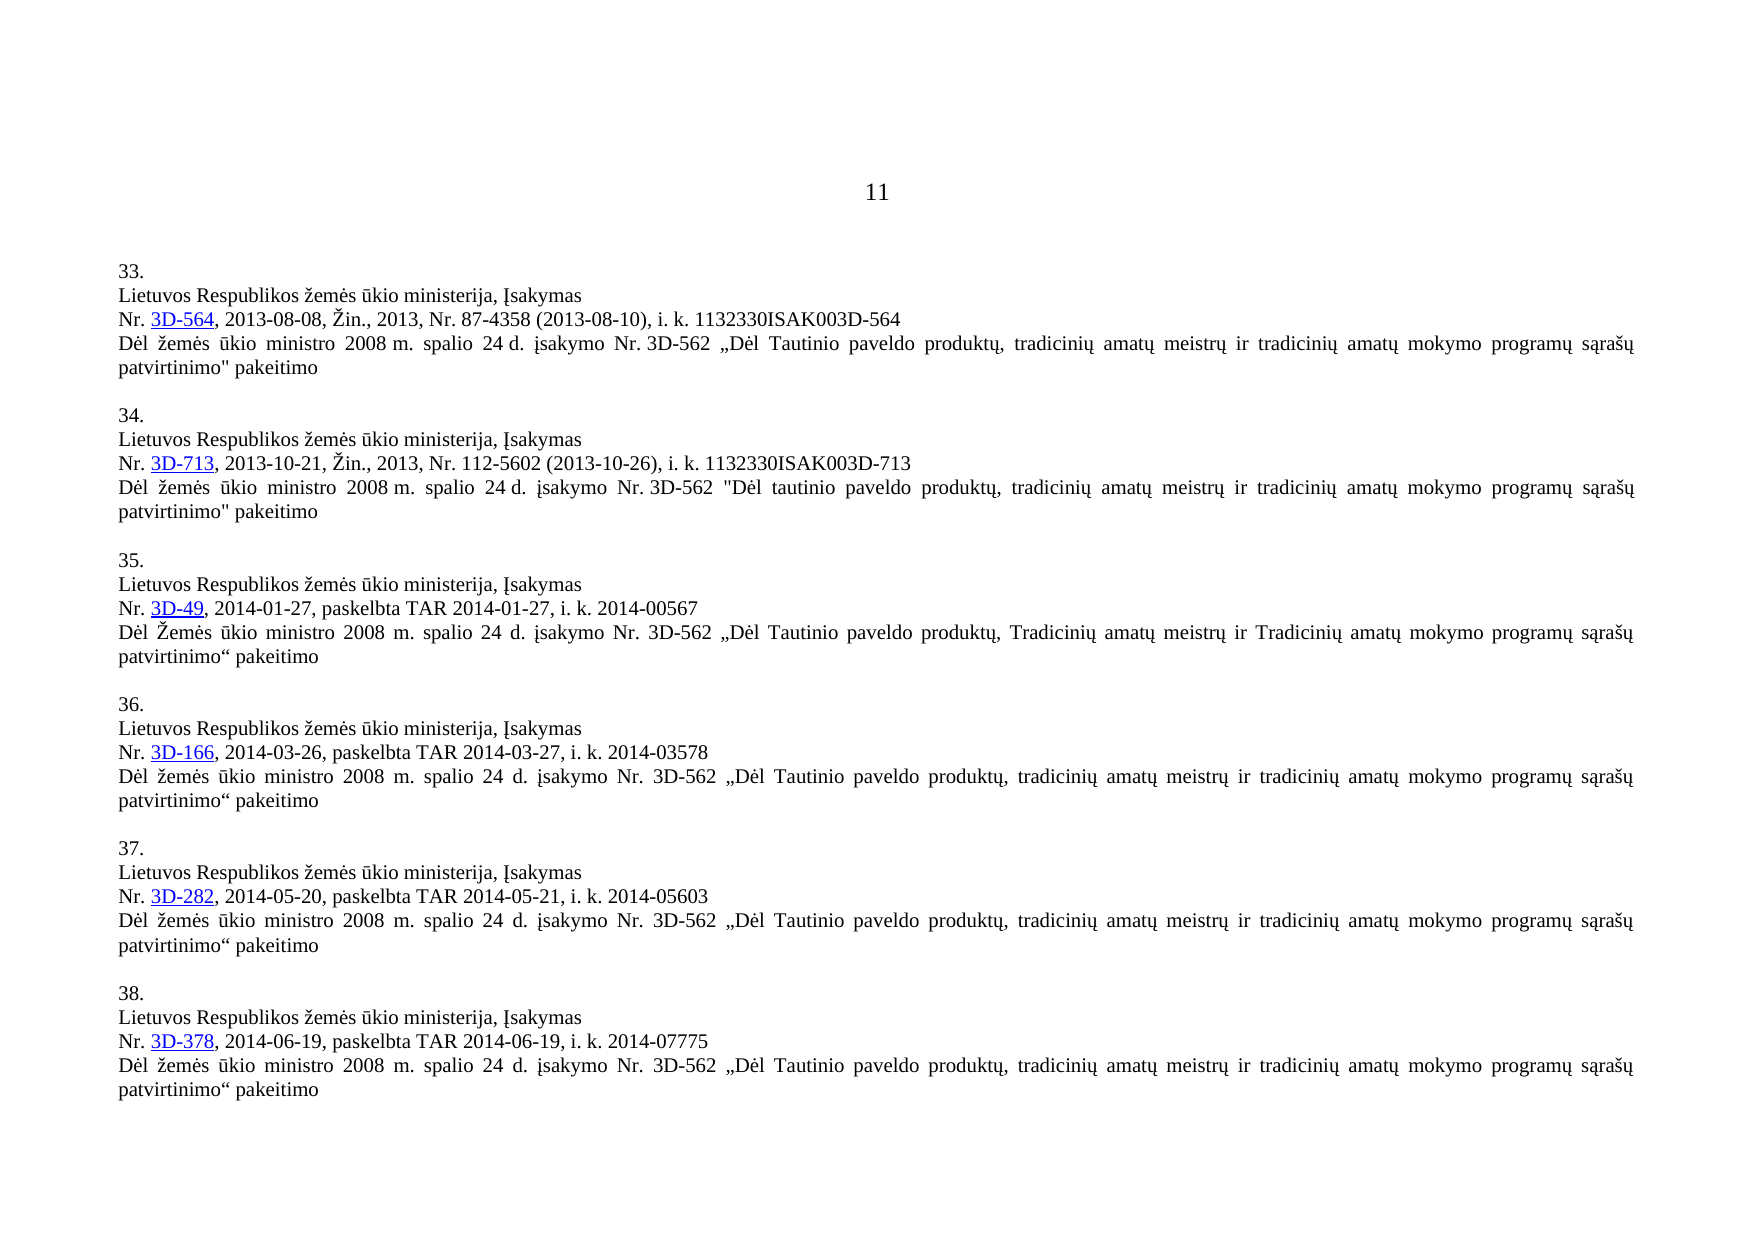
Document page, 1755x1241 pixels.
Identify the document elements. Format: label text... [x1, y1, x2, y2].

text Nr. 3D-166, 2014-03-26, paskelbta TAR 2014-03-27, i. k. 2014-03578 [118, 740, 1636, 764]
text Dėl žemės ūkio ministro 2008 m. spalio 24 d. įsakymo Nr. 3D-562 „Dėl Tautinio paveldo produktų, tradicinių amatų meistrų ir tradicinių amatų mokymo programų sąrašų patvirtinimo“ pakeitimo [118, 908, 1636, 957]
text Dėl žemės ūkio ministro 2008 m. spalio 24 d. įsakymo Nr. 3D-562 „Dėl Tautinio paveldo produktų, tradicinių amatų meistrų ir tradicinių amatų mokymo programų sąrašų patvirtinimo“ pakeitimo [118, 764, 1636, 812]
text Nr. 3D-282, 2014-05-20, paskelbta TAR 2014-05-21, i. k. 2014-05603 [118, 884, 1636, 908]
text 33. [118, 259, 1636, 283]
text Lietuvos Respublikos žemės ūkio ministerija, Įsakymas [118, 427, 1636, 451]
text Dėl žemės ūkio ministro 2008 m. spalio 24 d. įsakymo Nr. 3D-562 "Dėl tautinio paveldo produktų, tradicinių amatų meistrų ir tradicinių amatų mokymo programų sąrašų patvirtinimo" pakeitimo [118, 475, 1636, 523]
text Lietuvos Respublikos žemės ūkio ministerija, Įsakymas [118, 860, 1636, 884]
text Lietuvos Respublikos žemės ūkio ministerija, Įsakymas [118, 283, 1636, 307]
text Lietuvos Respublikos žemės ūkio ministerija, Įsakymas [118, 572, 1636, 596]
text 36. [118, 692, 1636, 716]
text Nr. 3D-713, 2013-10-21, Žin., 2013, Nr. 112-5602 (2013-10-26), i. k. 1132330ISAK003D-713 [118, 451, 1636, 475]
text Nr. 3D-564, 2013-08-08, Žin., 2013, Nr. 87-4358 (2013-08-10), i. k. 1132330ISAK003D-564 [118, 307, 1636, 331]
text Lietuvos Respublikos žemės ūkio ministerija, Įsakymas [118, 716, 1636, 740]
text Dėl Žemės ūkio ministro 2008 m. spalio 24 d. įsakymo Nr. 3D-562 „Dėl Tautinio paveldo produktų, Tradicinių amatų meistrų ir Tradicinių amatų mokymo programų sąrašų patvirtinimo“ pakeitimo [118, 620, 1636, 668]
text 38. [118, 981, 1636, 1005]
text 37. [118, 836, 1636, 860]
text Nr. 3D-378, 2014-06-19, paskelbta TAR 2014-06-19, i. k. 2014-07775 [118, 1029, 1636, 1053]
text 34. [118, 403, 1636, 427]
text Dėl žemės ūkio ministro 2008 m. spalio 24 d. įsakymo Nr. 3D-562 „Dėl Tautinio paveldo produktų, tradicinių amatų meistrų ir tradicinių amatų mokymo programų sąrašų patvirtinimo“ pakeitimo [118, 1053, 1636, 1101]
text Nr. 3D-49, 2014-01-27, paskelbta TAR 2014-01-27, i. k. 2014-00567 [118, 596, 1636, 620]
text 35. [118, 547, 1636, 572]
text Lietuvos Respublikos žemės ūkio ministerija, Įsakymas [118, 1005, 1636, 1029]
text Dėl žemės ūkio ministro 2008 m. spalio 24 d. įsakymo Nr. 3D-562 „Dėl Tautinio paveldo produktų, tradicinių amatų meistrų ir tradicinių amatų mokymo programų sąrašų patvirtinimo" pakeitimo [118, 331, 1636, 379]
